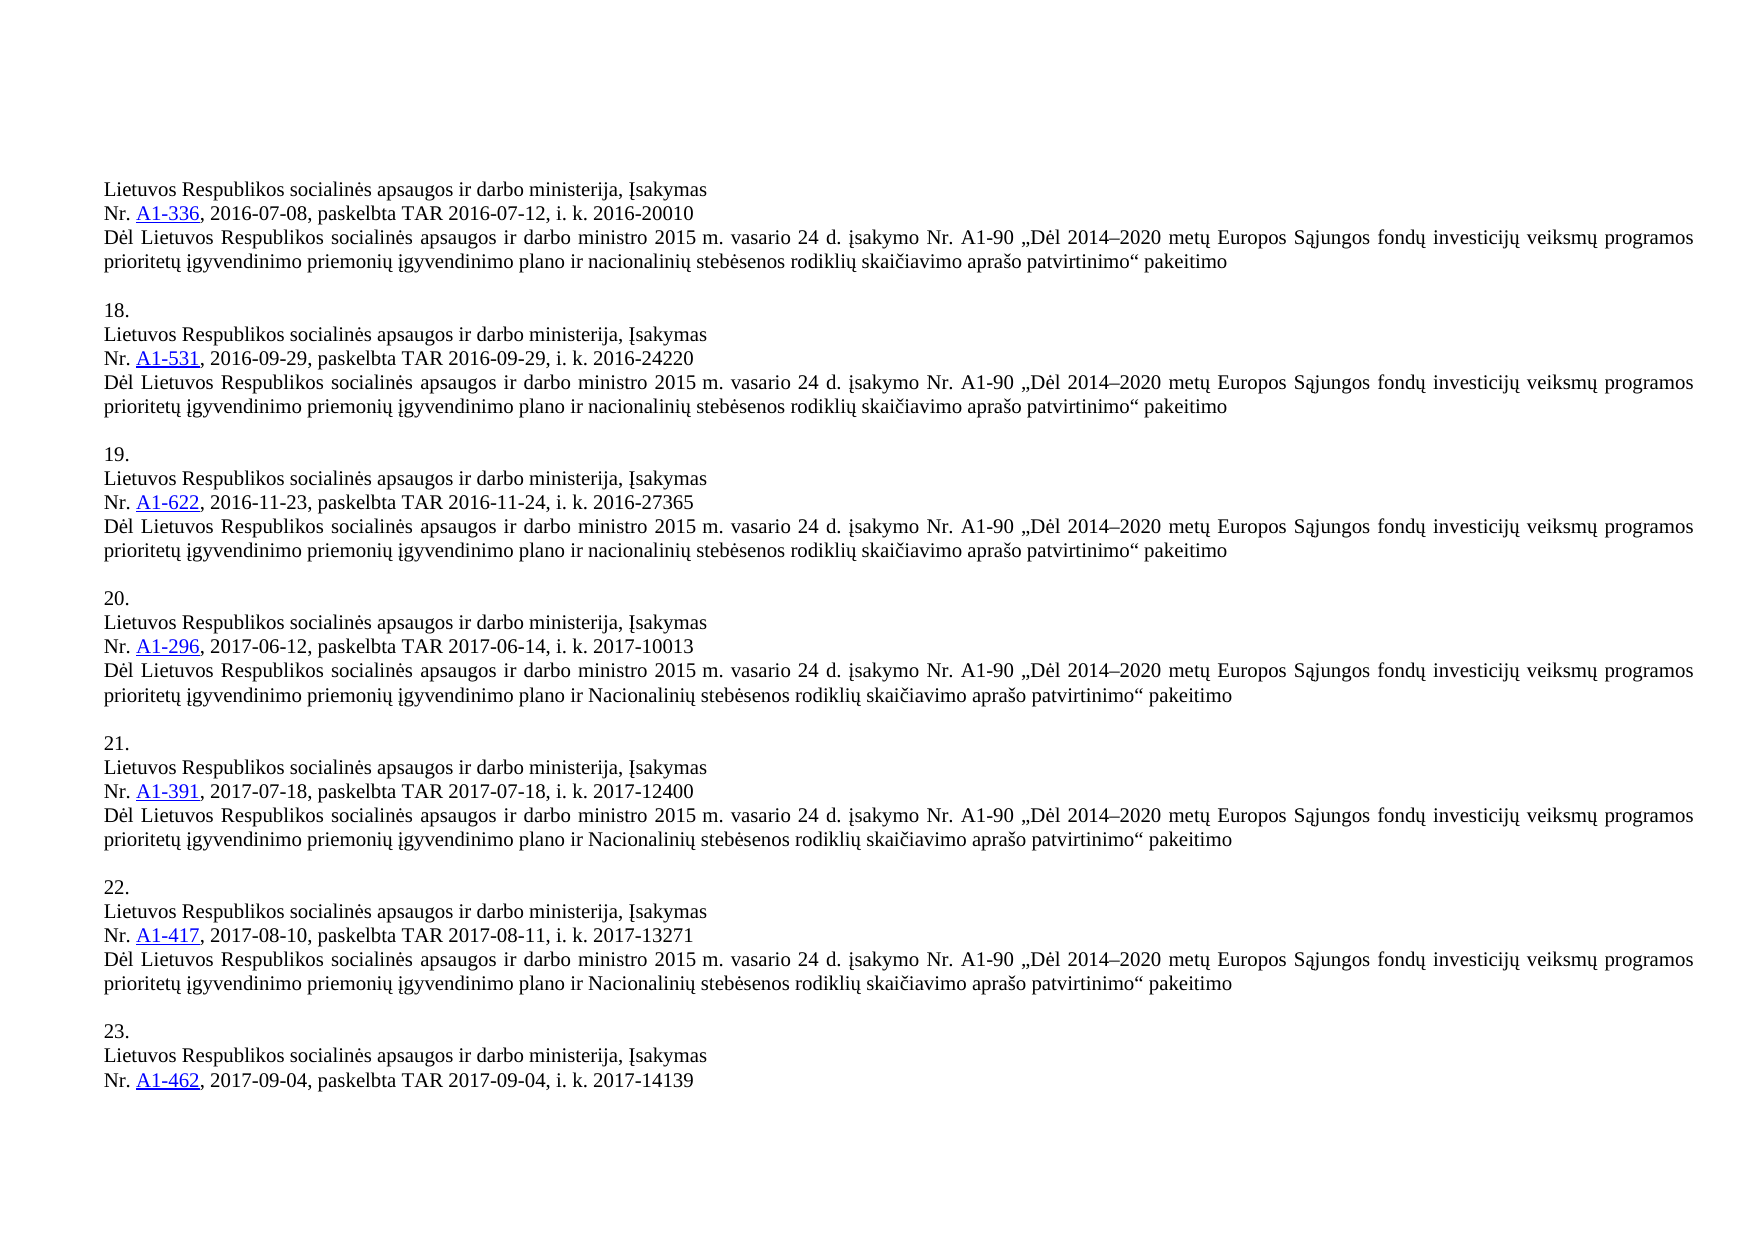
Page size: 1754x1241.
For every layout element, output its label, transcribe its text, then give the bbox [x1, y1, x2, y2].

text Dėl Lietuvos Respublikos socialinės apsaugos ir darbo ministro 2015 m. vasario 24 d. įsakymo Nr. A1-90 „Dėl 2014–2020 metų Europos Sąjungos fondų investicijų veiksmų programos prioritetų įgyvendinimo priemonių įgyvendinimo plano ir nacionalinių stebėsenos rodiklių skaičiavimo aprašo patvirtinimo“ pakeitimo [103, 370, 1695, 418]
text 19. [103, 442, 1695, 466]
text Dėl Lietuvos Respublikos socialinės apsaugos ir darbo ministro 2015 m. vasario 24 d. įsakymo Nr. A1-90 „Dėl 2014–2020 metų Europos Sąjungos fondų investicijų veiksmų programos prioritetų įgyvendinimo priemonių įgyvendinimo plano ir nacionalinių stebėsenos rodiklių skaičiavimo aprašo patvirtinimo“ pakeitimo [103, 225, 1695, 273]
text 23. [103, 1019, 1695, 1043]
text Nr. A1-417, 2017-08-10, paskelbta TAR 2017-08-11, i. k. 2017-13271 [103, 923, 1695, 947]
text Lietuvos Respublikos socialinės apsaugos ir darbo ministerija, Įsakymas [103, 1043, 1695, 1067]
text Lietuvos Respublikos socialinės apsaugos ir darbo ministerija, Įsakymas [103, 466, 1695, 490]
text 22. [103, 875, 1695, 899]
text Lietuvos Respublikos socialinės apsaugos ir darbo ministerija, Įsakymas [103, 899, 1695, 923]
text Lietuvos Respublikos socialinės apsaugos ir darbo ministerija, Įsakymas [103, 322, 1695, 346]
text 18. [103, 297, 1695, 322]
text Nr. A1-622, 2016-11-23, paskelbta TAR 2016-11-24, i. k. 2016-27365 [103, 490, 1695, 514]
text Lietuvos Respublikos socialinės apsaugos ir darbo ministerija, Įsakymas [103, 610, 1695, 634]
text 20. [103, 586, 1695, 610]
text Lietuvos Respublikos socialinės apsaugos ir darbo ministerija, Įsakymas [103, 755, 1695, 779]
text 21. [103, 731, 1695, 755]
text Lietuvos Respublikos socialinės apsaugos ir darbo ministerija, Įsakymas [103, 177, 1695, 201]
text Dėl Lietuvos Respublikos socialinės apsaugos ir darbo ministro 2015 m. vasario 24 d. įsakymo Nr. A1-90 „Dėl 2014–2020 metų Europos Sąjungos fondų investicijų veiksmų programos prioritetų įgyvendinimo priemonių įgyvendinimo plano ir nacionalinių stebėsenos rodiklių skaičiavimo aprašo patvirtinimo“ pakeitimo [103, 514, 1695, 562]
text Nr. A1-296, 2017-06-12, paskelbta TAR 2017-06-14, i. k. 2017-10013 [103, 634, 1695, 658]
text Nr. A1-336, 2016-07-08, paskelbta TAR 2016-07-12, i. k. 2016-20010 [103, 201, 1695, 225]
text Dėl Lietuvos Respublikos socialinės apsaugos ir darbo ministro 2015 m. vasario 24 d. įsakymo Nr. A1-90 „Dėl 2014–2020 metų Europos Sąjungos fondų investicijų veiksmų programos prioritetų įgyvendinimo priemonių įgyvendinimo plano ir Nacionalinių stebėsenos rodiklių skaičiavimo aprašo patvirtinimo“ pakeitimo [103, 947, 1695, 995]
text Nr. A1-531, 2016-09-29, paskelbta TAR 2016-09-29, i. k. 2016-24220 [103, 346, 1695, 370]
text Dėl Lietuvos Respublikos socialinės apsaugos ir darbo ministro 2015 m. vasario 24 d. įsakymo Nr. A1-90 „Dėl 2014–2020 metų Europos Sąjungos fondų investicijų veiksmų programos prioritetų įgyvendinimo priemonių įgyvendinimo plano ir Nacionalinių stebėsenos rodiklių skaičiavimo aprašo patvirtinimo“ pakeitimo [103, 803, 1695, 851]
text Dėl Lietuvos Respublikos socialinės apsaugos ir darbo ministro 2015 m. vasario 24 d. įsakymo Nr. A1-90 „Dėl 2014–2020 metų Europos Sąjungos fondų investicijų veiksmų programos prioritetų įgyvendinimo priemonių įgyvendinimo plano ir Nacionalinių stebėsenos rodiklių skaičiavimo aprašo patvirtinimo“ pakeitimo [103, 658, 1695, 707]
text Nr. A1-462, 2017-09-04, paskelbta TAR 2017-09-04, i. k. 2017-14139 [103, 1067, 1695, 1092]
text Nr. A1-391, 2017-07-18, paskelbta TAR 2017-07-18, i. k. 2017-12400 [103, 779, 1695, 803]
